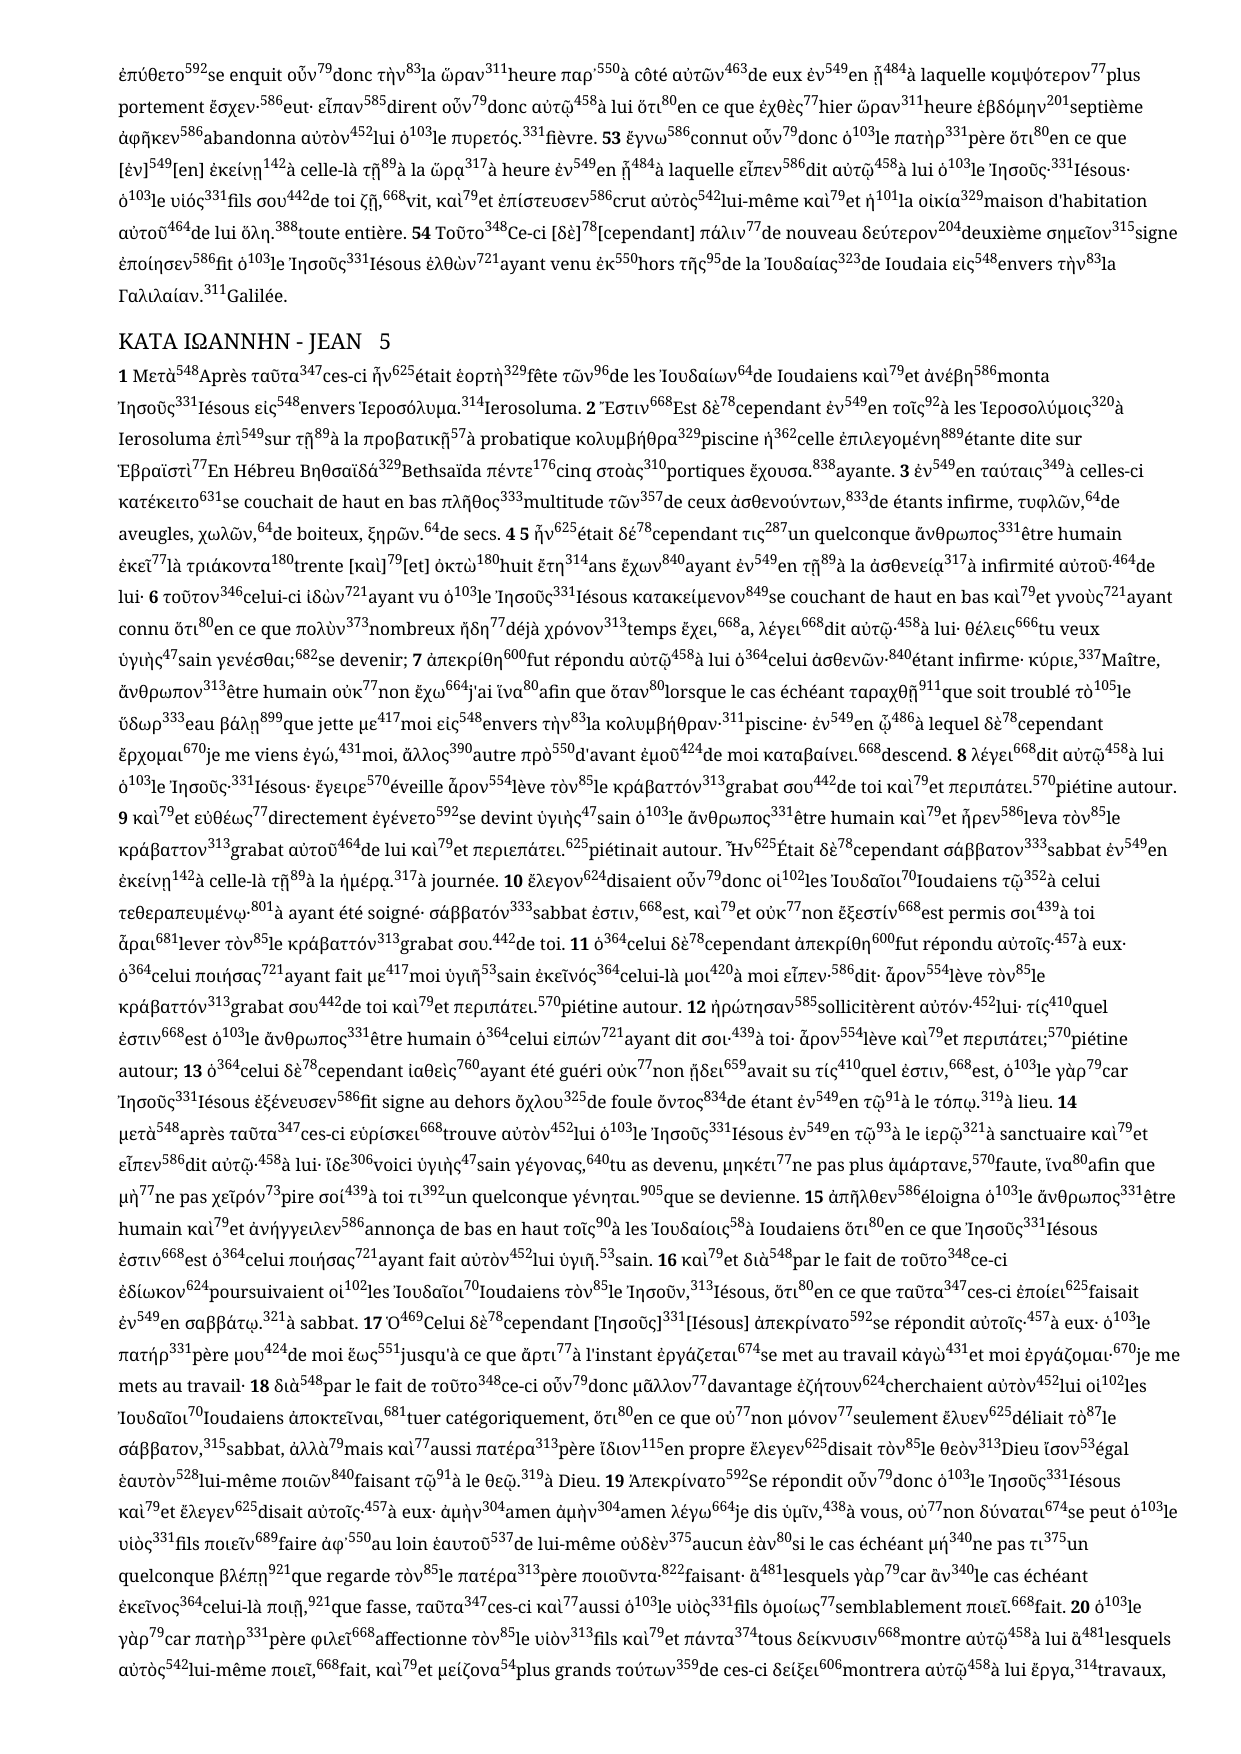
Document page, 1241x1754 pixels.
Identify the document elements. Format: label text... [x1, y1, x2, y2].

text 1 Μετὰ548Après ταῦτα347ces-ci ἦν625était ἑορτὴ329fête τῶν96de les Ἰουδαίων64de Ioudaiens καὶ79et ἀνέβη586monta Ἰησοῦς331Iésous εἰς548envers Ἱεροσόλυμα.314Ierosoluma. 2 Ἔστιν668Est δὲ78cependant ἐν549en τοῖς92à les Ἱεροσολύμοις320à Ierosoluma ἐπὶ549sur τῇ89à la προβατικῇ57à probatique κολυμβήθρα329piscine ἡ362celle ἐπιλεγομένη889étante dite sur Ἑβραϊστὶ77En Hébreu Βηθσαϊδά329Bethsaïda πέντε176cinq στοὰς310portiques ἔχουσα.838ayante. 3 ἐν549en ταύταις349à celles-ci κατέκειτο631se couchait de haut en bas πλῆθος333multitude τῶν357de ceux ἀσθενούντων,833de étants infirme, τυφλῶν,64de aveugles, χωλῶν,64de boiteux, ξηρῶν.64de secs. 4 5 ἦν625était δέ78cependant τις287un quelconque ἄνθρωπος331être humain ἐκεῖ77là τριάκοντα180trente [καὶ]79[et] ὀκτὼ180huit ἔτη314ans ἔχων840ayant ἐν549en τῇ89à la ἀσθενείᾳ317à infirmité αὐτοῦ·464de lui· 6 τοῦτον346celui-ci ἰδὼν721ayant vu ὁ103le Ἰησοῦς331Iésous κατακείμενον849se couchant de haut en bas καὶ79et γνοὺς721ayant connu ὅτι80en ce que πολὺν373nombreux ἤδη77déjà χρόνον313temps ἔχει,668a, λέγει668dit αὐτῷ·458à lui· θέλεις666tu veux ὑγιὴς47sain γενέσθαι;682se devenir; 7 ἀπεκρίθη600fut répondu αὐτῷ458à lui ὁ364celui ἀσθενῶν·840étant infirme· κύριε,337Maître, ἄνθρωπον313être humain οὐκ77non ἔχω664j'ai ἵνα80afin que ὅταν80lorsque le cas échéant ταραχθῇ911que soit troublé τὸ105le ὕδωρ333eau βάλῃ899que jette με417moi εἰς548envers τὴν83la κολυμβήθραν·311piscine· ἐν549en ᾧ486à lequel δὲ78cependant ἔρχομαι670je me viens ἐγώ,431moi, ἄλλος390autre πρὸ550d'avant ἐμοῦ424de moi καταβαίνει.668descend. 8 λέγει668dit αὐτῷ458à lui ὁ103le Ἰησοῦς·331Iésous· ἔγειρε570éveille ἆρον554lève τὸν85le κράβαττόν313grabat σου442de toi καὶ79et περιπάτει.570piétine autour. 9 καὶ79et εὐθέως77directement ἐγένετο592se devint ὑγιὴς47sain ὁ103le ἄνθρωπος331être humain καὶ79et ἦρεν586leva τὸν85le κράβαττον313grabat αὐτοῦ464de lui καὶ79et περιεπάτει.625piétinait autour. Ἦν625Était δὲ78cependant σάββατον333sabbat ἐν549en ἐκείνῃ142à celle-là τῇ89à la ἡμέρᾳ.317à journée. 10 ἔλεγον624disaient οὖν79donc οἱ102les Ἰουδαῖοι70Ioudaiens τῷ352à celui τεθεραπευμένῳ·801à ayant été soigné· σάββατόν333sabbat ἐστιν,668est, καὶ79et οὐκ77non ἔξεστίν668est permis σοι439à toi ἆραι681lever τὸν85le κράβαττόν313grabat σου.442de toi. 11 ὁ364celui δὲ78cependant ἀπεκρίθη600fut répondu αὐτοῖς·457à eux· ὁ364celui ποιήσας721ayant fait με417moi ὑγιῆ53sain ἐκεῖνός364celui-là μοι420à moi εἶπεν·586dit· ἆρον554lève τὸν85le κράβαττόν313grabat σου442de toi καὶ79et περιπάτει.570piétine autour. 12 ἠρώτησαν585sollicitèrent αὐτόν·452lui· τίς410quel ἐστιν668est ὁ103le ἄνθρωπος331être humain ὁ364celui εἰπών721ayant dit σοι·439à toi· ἆρον554lève καὶ79et περιπάτει;570piétine autour; 13 ὁ364celui δὲ78cependant ἰαθεὶς760ayant été guéri οὐκ77non ᾔδει659avait su τίς410quel ἐστιν,668est, ὁ103le γὰρ79car Ἰησοῦς331Iésous ἐξένευσεν586fit signe au dehors ὄχλου325de foule ὄντος834de étant ἐν549en τῷ91à le τόπῳ.319à lieu. 14 μετὰ548après ταῦτα347ces-ci εὑρίσκει668trouve αὐτὸν452lui ὁ103le Ἰησοῦς331Iésous ἐν549en τῷ93à le ἱερῷ321à sanctuaire καὶ79et εἶπεν586dit αὐτῷ·458à lui· ἴδε306voici ὑγιὴς47sain γέγονας,640tu as devenu, μηκέτι77ne pas plus ἁμάρτανε,570faute, ἵνα80afin que μὴ77ne pas χεῖρόν73pire σοί439à toi τι392un quelconque γένηται.905que se devienne. 15 ἀπῆλθεν586éloigna ὁ103le ἄνθρωπος331être humain καὶ79et ἀνήγγειλεν586annonça de bas en haut τοῖς90à les Ἰουδαίοις58à Ioudaiens ὅτι80en ce que Ἰησοῦς331Iésous ἐστιν668est ὁ364celui ποιήσας721ayant fait αὐτὸν452lui ὑγιῆ.53sain. 16 καὶ79et διὰ548par le fait de τοῦτο348ce-ci ἐδίωκον624poursuivaient οἱ102les Ἰουδαῖοι70Ioudaiens τὸν85le Ἰησοῦν,313Iésous, ὅτι80en ce que ταῦτα347ces-ci ἐποίει625faisait ἐν549en σαββάτῳ.321à sabbat. 17 Ὁ469Celui δὲ78cependant [Ἰησοῦς]331[Iésous] ἀπεκρίνατο592se répondit αὐτοῖς·457à eux· ὁ103le πατήρ331père μου424de moi ἕως551jusqu'à ce que ἄρτι77à l'instant ἐργάζεται674se met au travail κἀγὼ431et moi ἐργάζομαι·670je me mets au travail· 18 διὰ548par le fait de τοῦτο348ce-ci οὖν79donc μᾶλλον77davantage ἐζήτουν624cherchaient αὐτὸν452lui οἱ102les Ἰουδαῖοι70Ioudaiens ἀποκτεῖναι,681tuer catégoriquement, ὅτι80en ce que οὐ77non μόνον77seulement ἔλυεν625déliait τὸ87le σάββατον,315sabbat, ἀλλὰ79mais καὶ77aussi πατέρα313père ἴδιον115en propre ἔλεγεν625disait τὸν85le θεὸν313Dieu ἴσον53égal ἑαυτὸν528lui-même ποιῶν840faisant τῷ91à le θεῷ.319à Dieu. 19 Ἀπεκρίνατο592Se répondit οὖν79donc ὁ103le Ἰησοῦς331Iésous καὶ79et ἔλεγεν625disait αὐτοῖς·457à eux· ἀμὴν304amen ἀμὴν304amen λέγω664je dis ὑμῖν,438à vous, οὐ77non δύναται674se peut ὁ103le υἱὸς331fils ποιεῖν689faire ἀφ᾽550au loin ἑαυτοῦ537de lui-même οὐδὲν375aucun ἐὰν80si le cas échéant μή340ne pas τι375un quelconque βλέπῃ921que regarde τὸν85le πατέρα313père ποιοῦντα·822faisant· ἃ481lesquels γὰρ79car ἂν340le cas échéant ἐκεῖνος364celui-là ποιῇ,921que fasse, ταῦτα347ces-ci καὶ77aussi ὁ103le υἱὸς331fils ὁμοίως77semblablement ποιεῖ.668fait. 20 ὁ103le γὰρ79car πατὴρ331père φιλεῖ668affectionne τὸν85le υἱὸν313fils καὶ79et πάντα374tous δείκνυσιν668montre αὐτῷ458à lui ἃ481lesquels αὐτὸς542lui-même ποιεῖ,668fait, καὶ79et μείζονα54plus grands τούτων359de ces-ci δείξει606montrera αὐτῷ458à lui ἔργα,314travaux, ἵνα80afin que ὑμεῖς447vous θαυμάζητε.918que vous étonniez. 21 ὥσπερ80comme certes γὰρ79car ὁ103le πατὴρ331père ἐγείρει668éveille τοὺς84les νεκροὺς52morts καὶ79et ζῳοποιεῖ,668fait être vivant, οὕτως77ainsi καὶ77aussi ὁ103le υἱὸς331fils οὓς479lesquels θέλει668veut ζῳοποιεῖ.668fait être vivant. 22 οὐδὲ79non cependant γὰρ79car ὁ103le πατὴρ331père κρίνει668juge οὐδένα,373aucun, ἀλλὰ79mais τὴν83la κρίσιν311jugement πᾶσαν267toute δέδωκεν642a donné τῷ91à le υἱῷ,319à fils, 23 ἵνα80afin que πάντες389tous τιμῶσιν920que valorisent τὸν85le υἱὸν313fils καθὼς77de haut en bas comme τιμῶσιν667valorisent τὸν85le πατέρα.313père. ὁ364celui μὴ77ne pas τιμῶν840valorisant τὸν85le υἱὸν313fils οὐ77non τιμᾷ668valorise τὸν85le πατέρα313père τὸν346celui πέμψαντα707ayant mandé αὐτόν.452lui. 24 Ἀμὴν304Amen ἀμὴν304amen λέγω664je dis ὑμῖν438à vous ὅτι80en ce que ὁ364celui τὸν85le λόγον313discours μου424de moi ἀκούων840écoutant καὶ79et πιστεύων840croyant τῷ352à celui πέμψαντί713à ayant mandé με417moi ἔχει668a ζωὴν311vie αἰώνιον2éternelle καὶ79et εἰς548envers κρίσιν311jugement οὐκ77non ἔρχεται,674se vient, ἀλλὰ79mais μεταβέβηκεν642a dépassé ἐκ550hors τοῦ97de le θανάτου325de trépas εἰς548envers τὴν83la ζωήν.311vie. 25 ἀμὴν304amen ἀμὴν304amen λέγω664je dis ὑμῖν438à vous ὅτι80en ce que ἔρχεται674se vient ὥρα329heure καὶ79et νῦν77maintenant ἐστιν668est ὅτε77lorsque οἱ102les νεκροὶ70morts ἀκούσουσιν605écouteront τῆς95de la φωνῆς323de son de voix τοῦ97de le υἱοῦ325de fils τοῦ97de le θεοῦ325de Dieu καὶ79et οἱ363ceux ἀκούσαντες720ayants écoutés ζήσουσιν.605vivront. 26 ὥσπερ80comme certes γὰρ79car ὁ103le πατὴρ331père ἔχει668a ζωὴν311vie ἐν549en ἑαυτῷ,533à lui-même, οὕτως77ainsi καὶ77aussi τῷ91à le υἱῷ319à fils ἔδωκεν586donna ζωὴν311vie ἔχειν689avoir ἐν549en ἑαυτῷ.533à lui-même. 27 καὶ79et ἐξουσίαν311autorité ἔδωκεν586donna αὐτῷ458à lui κρίσιν311jugement ποιεῖν,689faire, ὅτι80en ce que υἱὸς331fils ἀνθρώπου325de être humain ἐστίν.668est. 28 μὴ77ne pas θαυμάζετε569étonnez τοῦτο,348ce-ci, ὅτι80en ce que ἔρχεται674se vient ὥρα329heure ἐν549en ᾗ484à laquelle πάντες286tous οἱ363ceux ἐν549en τοῖς92à les μνημείοις320à mémoriaux ἀκούσουσιν605écouteront τῆς95de la φωνῆς323de son de voix αὐτοῦ464de lui 29 καὶ79et ἐκπορεύσονται611se iront au dehors οἱ363ceux τὰ86les ἀγαθὰ54bons ποιήσαντες720ayants faits εἰς548envers ἀνάστασιν311redressement ζωῆς,323de vie, οἱ363ceux δὲ78cependant τὰ86les φαῦλα54dérisoires πράξαντες720ayants pratiqués εἰς548envers ἀνάστασιν311redressement κρίσεως.323de jugement. 30 Οὐ77Non δύναμαι670je me puis ἐγὼ431moi ποιεῖν689faire ἀπ᾽550au loin ἐμαυτοῦ511de moi-même οὐδέν·375aucun· καθὼς77de haut en bas comme ἀκούω664j'écoute κρίνω,664je juge, καὶ79et ἡ101la κρίσις329jugement ἡ101la ἐμὴ229mienne δικαία45juste ἐστίν,668est, ὅτι80en ce que οὐ77non ζητῶ664je cherche τὸ87le θέλημα315volonté τὸ87le ἐμὸν220mien ἀλλὰ79mais τὸ87le θέλημα315volonté τοῦ358de celui πέμψαντός716de ayant mandé με.417moi. 31 Ἐὰν80Si le cas échéant ἐγὼ431moi μαρτυρῶ917que je témoigne περὶ550autour ἐμαυτοῦ,511de moi-même, ἡ101la μαρτυρία329témoignation μου424de moi οὐκ77non ἔστιν668est ἀληθής·45vrai· 32 ἄλλος390autre ἐστὶν668est ὁ364celui μαρτυρῶν840témoignant περὶ550autour ἐμοῦ,424de moi, καὶ79et οἶδα638j'ai su ὅτι80en ce que ἀληθής45vrai ἐστιν668est ἡ101la μαρτυρία329témoignation ἣν478laquelle μαρτυρεῖ668témoigne περὶ550autour ἐμοῦ.424de moi. 33 ὑμεῖς447vous ἀπεστάλκατε639vous avez envoyé πρὸς548vers Ἰωάννην,313Ioannes, καὶ79et μεμαρτύρηκεν642a témoigné τῇ89à la ἀληθείᾳ·317à vérité· 34 ἐγὼ431moi δὲ78cependant οὐ77non παρὰ550à côté ἀνθρώπου325de être humain τὴν83la μαρτυρίαν311témoignation λαμβάνω,664je prends, ἀλλὰ79mais ταῦτα347ces-ci λέγω664je dis ἵνα80afin que ὑμεῖς447vous σωθῆτε.908que vous soyez sauvé. 35 ἐκεῖνος364celui-là ἦν625était ὁ103le λύχνος331chandelle ὁ364celui καιόμενος891étant allumé καὶ79et φαίνων,840apparaissant en lumière, ὑμεῖς447vous δὲ78cependant ἠθελήσατε583vous voulûtes ἀγαλλιαθῆναι683être exulté πρὸς548vers ὥραν311heure ἐν549en τῷ93à le φωτὶ321à lumière αὐτοῦ.464de lui. 36 Ἐγὼ431Moi δὲ78cependant ἔχω664j'ai τὴν83la μαρτυρίαν311témoignation μείζω30plus grande τοῦ97de le Ἰωάννου·325de Ioannes· τὰ104les γὰρ79car ἔργα332travaux ἃ481lesquels δέδωκέν642a donné μοι420à moi ὁ103le πατὴρ331père ἵνα80afin que τελειώσω895que je perfectionne αὐτά,453eux, αὐτὰ157mêmes τὰ104les ἔργα332travaux ἃ481lesquels ποιῶ664je fais μαρτυρεῖ668témoigne περὶ550autour ἐμοῦ424de moi ὅτι80en ce que ὁ103le πατήρ331père με417moi ἀπέσταλκεν.642a envoyé. 37 καὶ79et ὁ103le πέμψας721ayant mandé με417moi πατὴρ331père ἐκεῖνος364celui-là μεμαρτύρηκεν642a témoigné περὶ550autour ἐμοῦ.424de moi. οὔτε79ni φωνὴν311son de voix αὐτοῦ464de lui πώποτε77jamais à un moment ἀκηκόατε639vous avez écouté οὔτε79ni εἶδος315aspect αὐτοῦ464de lui ἑωράκατε,639vous avez vu, 38 καὶ79et τὸν85le λόγον313discours αὐτοῦ464de lui οὐκ77non ἔχετε665vous avez ἐν549en ὑμῖν438à vous μένοντα,822restant, ὅτι80en ce que ὃν480lequel ἀπέστειλεν586envoya ἐκεῖνος,364celui-là, τούτῳ352à celui-ci ὑμεῖς447vous οὐ77non πιστεύετε.665vous croyez. 39 ἐραυνᾶτε665vous scrutez τὰς82les γραφάς,310graphes, ὅτι80en ce que ὑμεῖς447vous δοκεῖτε665vous estimez ἐν549en αὐταῖς455à elles ζωὴν311vie αἰώνιον2éternelle ἔχειν·689avoir· καὶ79et ἐκεῖναί361celles-là εἰσιν667sont αἱ361celles μαρτυροῦσαι837témoignantes περὶ550autour ἐμοῦ·424de moi· 40 καὶ79et οὐ77non θέλετε665vous voulez ἐλθεῖν681venir πρός548vers με417moi ἵνα80afin que ζωὴν311vie ἔχητε.918que vous ayez. 41 Δόξαν311Gloire παρὰ550à côté ἀνθρώπων324de êtres humains οὐ77non λαμβάνω,664je prends, 42 ἀλλ᾽79mais ἔγνωκα638j'ai connu ὑμᾶς436vous ὅτι80en ce que τὴν83la ἀγάπην311amour τοῦ97de le θεοῦ325de Dieu οὐκ77non ἔχετε665vous avez ἐν549en ἑαυτοῖς.519à vous-mêmes. 43 ἐγὼ431moi ἐλήλυθα638j'ai venu ἐν549en τῷ93à le ὀνόματι321à nom τοῦ97de le πατρός325de père μου,424de moi, καὶ79et οὐ77non λαμβάνετέ665vous prenez με·417moi· ἐὰν80si le cas échéant ἄλλος390autre ἔλθῃ899que vienne ἐν549en τῷ93à le ὀνόματι321à nom τῷ253à le ἰδίῳ,123à en propre, ἐκεῖνον346celui-là λήμψεσθε.609vous vous prendrez. 44 πῶς77comment? δύνασθε671vous vous pouvez ὑμεῖς447vous πιστεῦσαι681croire δόξαν311gloire παρὰ550à côté ἀλλήλων504de les uns les autres λαμβάνοντες,839prenants, καὶ79et τὴν83la δόξαν311gloire τὴν478celle παρὰ550à côté τοῦ97de le μόνου127de seul θεοῦ325de Dieu οὐ77non ζητεῖτε;665vous cherchez; 45 Μὴ77Ne pas δοκεῖτε569estimez ὅτι80en ce que ἐγὼ431moi κατηγορήσω602j'accuserai ὑμῶν441de vous πρὸς548vers τὸν85le πατέρα·313père· ἔστιν668est ὁ364celui κατηγορῶν840accusant ὑμῶν441de vous Μωϋσῆς,331Môusês, εἰς548envers ὃν480lequel ὑμεῖς447vous ἠλπίκατε.639vous avez espéré. 46 εἰ80si γὰρ79car ἐπιστεύετε622vous croyiez Μωϋσεῖ,319à Môusês, ἐπιστεύετε622vous croyiez ἂν340le cas échéant ἐμοί·420à moi· περὶ550autour γὰρ79car ἐμοῦ424de moi ἐκεῖνος364celui-là ἔγραψεν.586grapha. 47 εἰ80si δὲ78cependant τοῖς92à les ἐκείνου358de celui-là γράμμασιν320à lettres οὐ77non πιστεύετε,665vous croyez, πῶς77comment? τοῖς92à les ἐμοῖς225à miens ῥήμασιν320à oraux πιστεύσετε;603vous croirez; [118, 360, 1181, 1682]
text ΚΑΤΑ ΙΩΑΝΝΗΝ - JEAN 5 [118, 326, 1181, 356]
